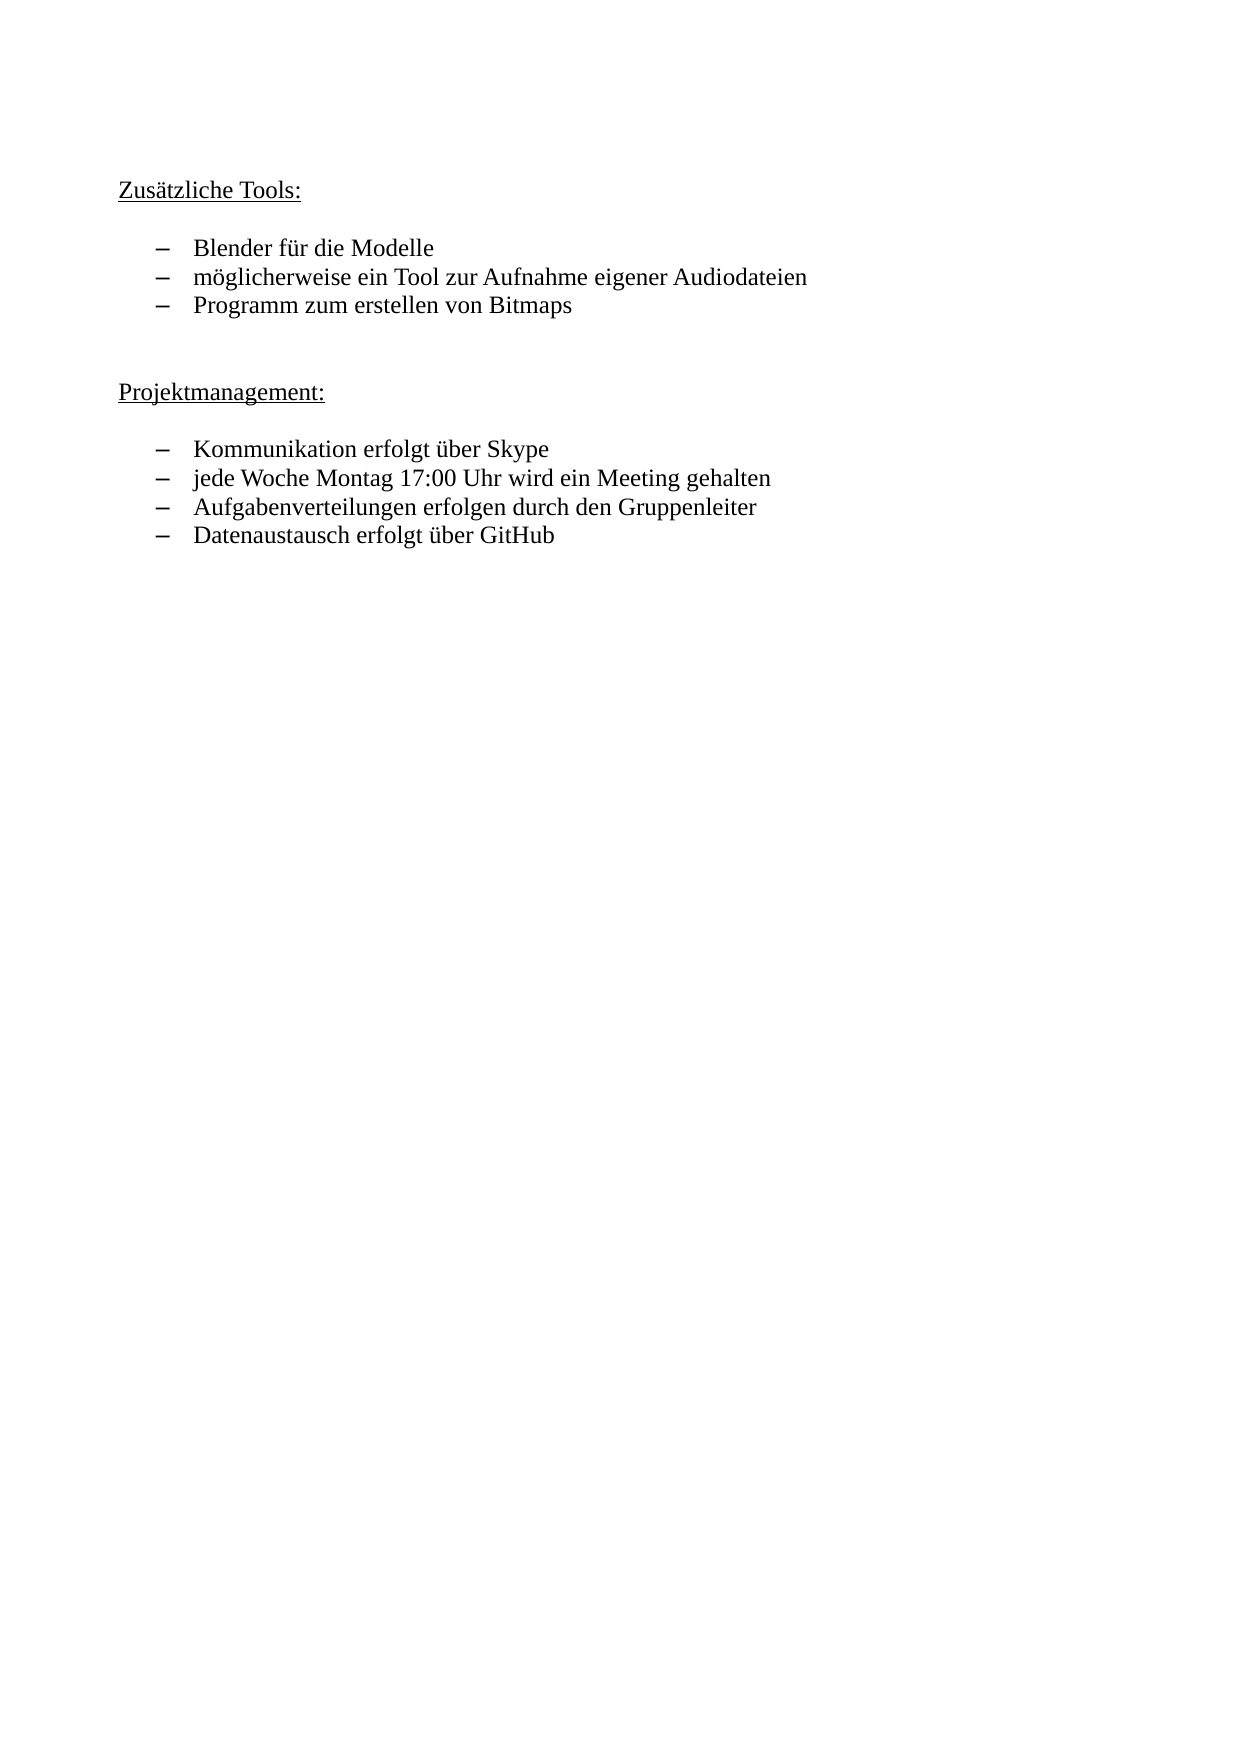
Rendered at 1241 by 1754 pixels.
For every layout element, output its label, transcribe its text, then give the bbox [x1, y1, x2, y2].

text Projektmanagement: [118, 377, 1122, 406]
list Blender für die Modelle [156, 233, 1122, 262]
list Datenaustausch erfolgt über GitHub [156, 521, 1122, 549]
list Programm zum erstellen von Bitmaps [156, 291, 1122, 319]
list Aufgabenverteilungen erfolgen durch den Gruppenleiter [156, 492, 1122, 521]
list möglicherweise ein Tool zur Aufnahme eigener Audiodateien [156, 262, 1122, 291]
text Zusätzliche Tools: [118, 176, 1122, 204]
list Kommunikation erfolgt über Skype [156, 434, 1122, 463]
list jede Woche Montag 17:00 Uhr wird ein Meeting gehalten [156, 463, 1122, 492]
